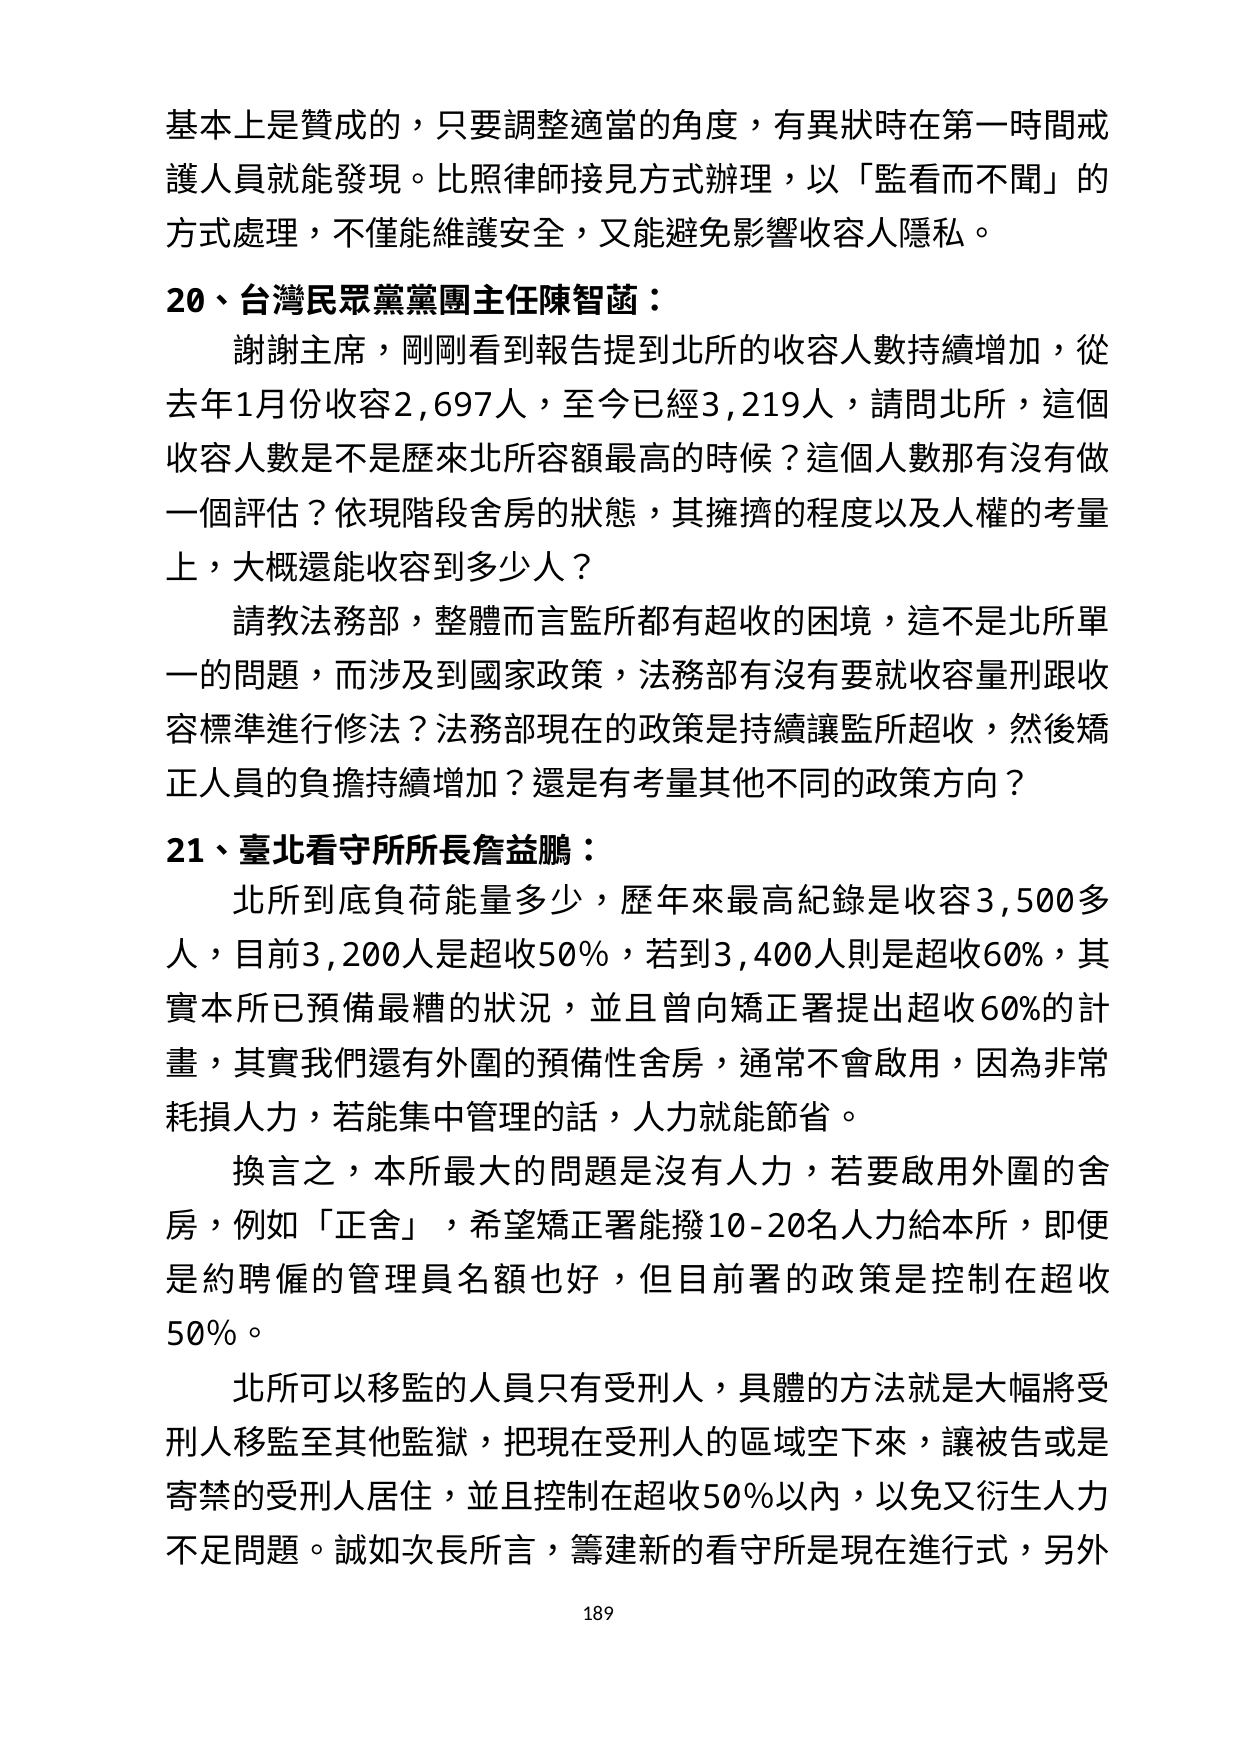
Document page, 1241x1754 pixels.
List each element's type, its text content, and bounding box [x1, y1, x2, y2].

text 請教法務部，整體而言監所都有超收的困境，這不是北所單一的問題，而涉及到國家政策，法務部有沒有要就收容量刑跟收容標準進行修法？法務部現在的政策是持續讓監所超收，然後矯正人員的負擔持續增加？還是有考量其他不同的政策方向？ [165, 590, 1110, 807]
text 謝謝主席，剛剛看到報告提到北所的收容人數持續增加，從去年1月份收容2,697人，至今已經3,219人，請問北所，這個收容人數是不是歷來北所容額最高的時候？這個人數那有沒有做一個評估？依現階段舍房的狀態，其擁擠的程度以及人權的考量上，大概還能收容到多少人？ [165, 319, 1110, 590]
list 台灣民眾黨黨團主任陳智菡： [165, 257, 1110, 319]
text 換言之，本所最大的問題是沒有人力，若要啟用外圍的舍房，例如「正舍」，希望矯正署能撥10-20名人力給本所，即便是約聘僱的管理員名額也好，但目前署的政策是控制在超收50％。 [165, 1140, 1110, 1357]
text 北所可以移監的人員只有受刑人，具體的方法就是大幅將受刑人移監至其他監獄，把現在受刑人的區域空下來，讓被告或是寄禁的受刑人居住，並且控制在超收50％以內，以免又衍生人力不足問題。誠如次長所言，籌建新的看守所是現在進行式，另外 [165, 1357, 1110, 1573]
list 臺北看守所所長詹益鵬： [165, 807, 1110, 869]
text 北所到底負荷能量多少，歷年來最高紀錄是收容3,500多人，目前3,200人是超收50％，若到3,400人則是超收60%，其實本所已預備最糟的狀況，並且曾向矯正署提出超收60%的計畫，其實我們還有外圍的預備性舍房，通常不會啟用，因為非常耗損人力，若能集中管理的話，人力就能節省。 [165, 869, 1110, 1140]
text 基本上是贊成的，只要調整適當的角度，有異狀時在第一時間戒護人員就能發現。比照律師接見方式辦理，以「監看而不聞」的方式處理，不僅能維護安全，又能避免影響收容人隱私。 [165, 94, 1110, 257]
